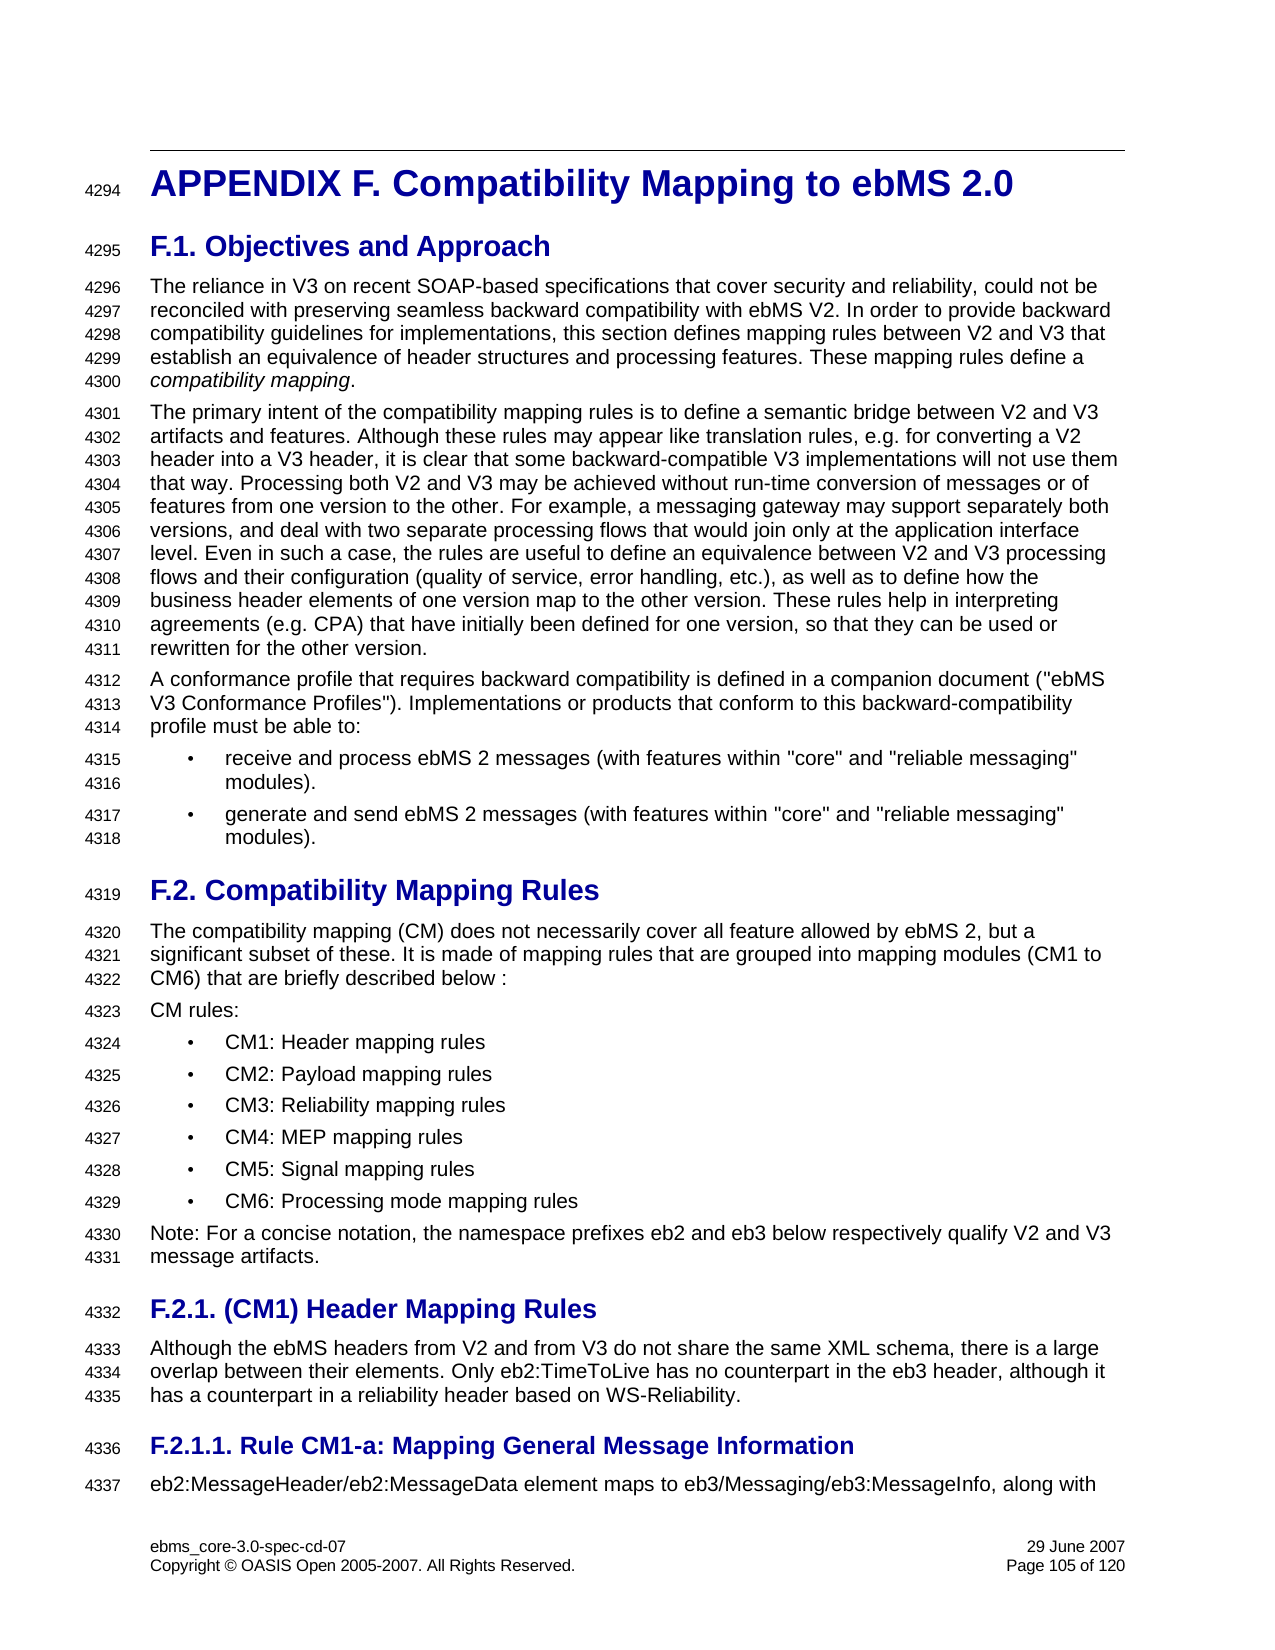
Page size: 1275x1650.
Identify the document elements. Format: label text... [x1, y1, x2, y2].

text The primary intent of the compatibility mapping rules is to define a semantic bridge between V2 and V3 artifacts and features. Although these rules may appear like translation rules, e.g. for converting a V2 header into a V3 header, it is clear that some backward-compatible V3 implementations will not use them that way. Processing both V2 and V3 may be achieved without run-time conversion of messages or of features from one version to the other. For example, a messaging gateway may support separately both versions, and deal with two separate processing flows that would join only at the application interface level. Even in such a case, the rules are useful to define an equivalence between V2 and V3 processing flows and their configuration (quality of service, error handling, etc.), as well as to define how the business header elements of one version map to the other version. These rules help in interpreting agreements (e.g. CPA) that have initially been defined for one version, so that they can be used or rewritten for the other version. [150, 401, 1125, 659]
list CM4: MEP mapping rules [187, 1126, 1125, 1149]
subtitle Compatibility Mapping Rules [150, 874, 1125, 907]
list CM1: Header mapping rules [187, 1030, 1125, 1054]
text eb2:MessageHeader/eb2:MessageData element maps to eb3/Messaging/eb3:MessageInfo, along with [150, 1472, 1125, 1496]
list receive and process ebMS 2 messages (with features within "core" and "reliable messaging" modules). [187, 747, 1125, 794]
text Note: For a concise notation, the namespace prefixes eb2 and eb3 below respectively qualify V2 and V3 message artifacts. [150, 1221, 1125, 1268]
list CM3: Reliability mapping rules [187, 1094, 1125, 1117]
subtitle (CM1) Header Mapping Rules [150, 1293, 1125, 1323]
list CM6: Processing mode mapping rules [187, 1189, 1125, 1213]
subtitle Objectives and Approach [150, 229, 1125, 262]
subtitle Compatibility Mapping to ebMS 2.0 [150, 151, 1125, 204]
list CM5: Signal mapping rules [187, 1158, 1125, 1181]
text A conformance profile that requires backward compatibility is defined in a companion document ("ebMS V3 Conformance Profiles"). Implementations or products that conform to this backward-compatibility profile must be able to: [150, 668, 1125, 738]
text The reliance in V3 on recent SOAP-based specifications that cover security and reliability, could not be reconciled with preserving seamless backward compatibility with ebMS V2. In order to provide backward compatibility guidelines for implementations, this section defines mapping rules between V2 and V3 that establish an equivalence of header structures and processing features. These mapping rules define a compatibility mapping. [150, 274, 1125, 392]
text The compatibility mapping (CM) does not necessarily cover all feature allowed by ebMS 2, but a significant subset of these. It is made of mapping rules that are grouped into mapping modules (CM1 to CM6) that are briefly described below : [150, 919, 1125, 990]
list CM2: Payload mapping rules [187, 1062, 1125, 1086]
subtitle Rule CM1-a: Mapping General Message Information [150, 1432, 1125, 1460]
text Although the ebMS headers from V2 and from V3 do not share the same XML schema, there is a large overlap between their elements. Only eb2:TimeToLive has no counterpart in the eb3 header, although it has a counterpart in a reliability header based on WS-Reliability. [150, 1336, 1125, 1407]
text CM rules: [150, 998, 1125, 1022]
list generate and send ebMS 2 messages (with features within "core" and "reliable messaging" modules). [187, 802, 1125, 849]
